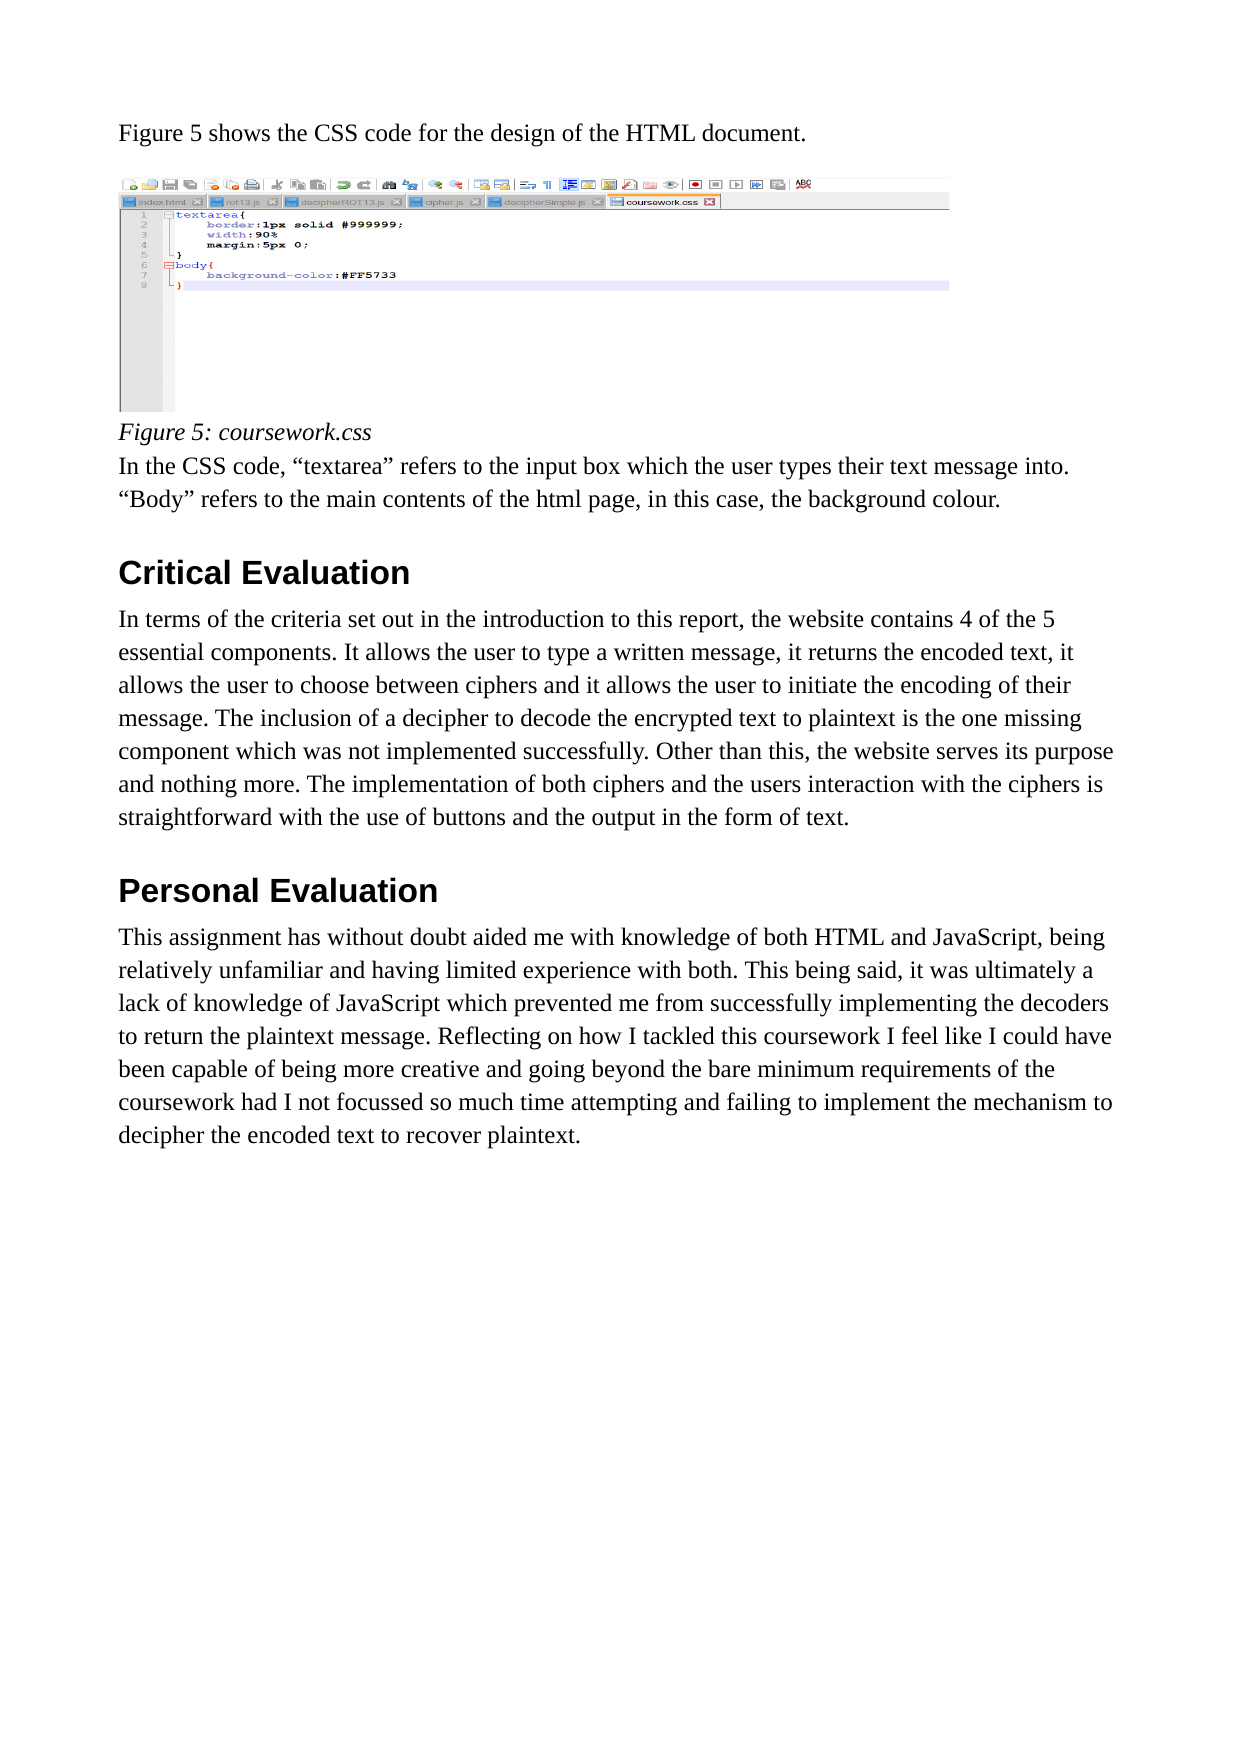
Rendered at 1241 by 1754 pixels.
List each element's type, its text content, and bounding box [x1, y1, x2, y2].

subtitle Critical Evaluation [118, 553, 1122, 591]
text This assignment has without doubt aided me with knowledge of both HTML and JavaScript, being relatively unfamiliar and having limited experience with both. This being said, it was ultimately a lack of knowledge of JavaScript which prevented me from successfully implementing the decoders to return the plaintext message. Reflecting on how I tackled this coursework I feel like I could have been capable of being more creative and going beyond the bare minimum requirements of the coursework had I not focussed so much time attempting and failing to implement the mechanism to decipher the encoded text to recover plaintext. [118, 922, 1122, 1148]
text In the CSS code, “textarea” refers to the input box which the user types their text message into. “Body” refers to the main contents of the html page, in this case, the background colour. [118, 451, 1122, 513]
text In terms of the criteria set out in the introduction to this report, the website contains 4 of the 5 essential components. It allows the user to type a written message, it returns the encoded text, it allows the user to choose between ciphers and it allows the user to initiate the encoding of their message. The inclusion of a decipher to decode the encrypted text to plaintext is the one missing component which was not implemented successfully. Other than this, the website serves its purpose and nothing more. The implementation of both ciphers and the users interaction with the ciphers is straightforward with the use of buttons and the output in the form of text. [118, 604, 1122, 831]
text Figure 5 shows the CSS code for the design of the HTML document. [118, 118, 1122, 147]
text Figure 5: coursework.css [118, 177, 949, 446]
subtitle Personal Evaluation [118, 871, 1122, 909]
